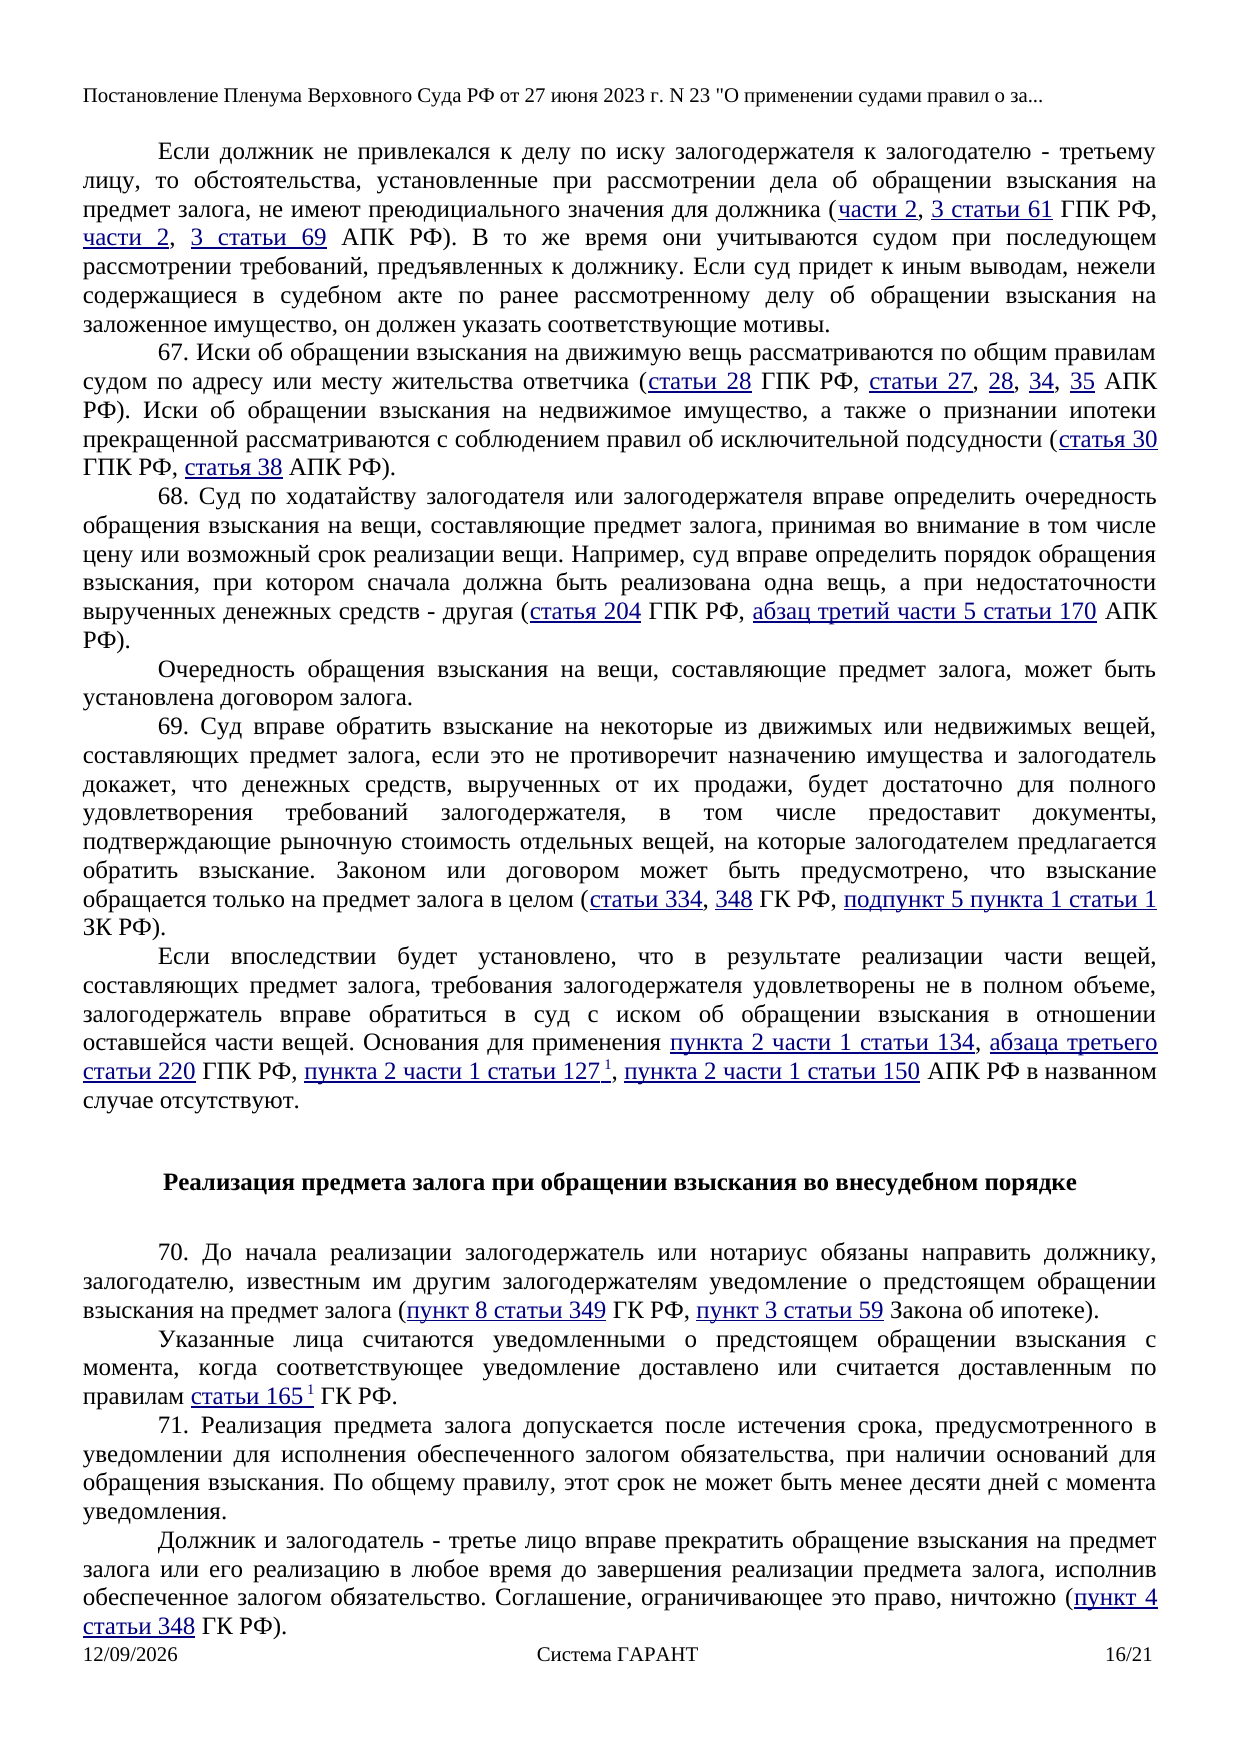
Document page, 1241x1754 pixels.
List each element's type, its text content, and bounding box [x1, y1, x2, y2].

text 70. До начала реализации залогодержатель или нотариус обязаны направить должнику, залогодателю, известным им другим залогодержателям уведомление о предстоящем обращении взыскания на предмет залога (пункт 8 статьи 349 ГК РФ, пункт 3 статьи 59 Закона об ипотеке). [83, 1237, 1157, 1324]
text Указанные лица считаются уведомленными о предстоящем обращении взыскания с момента, когда соответствующее уведомление доставлено или считается доставленным по правилам статьи 165 1 ГК РФ. [83, 1324, 1157, 1410]
text 67. Иски об обращении взыскания на движимую вещь рассматриваются по общим правилам судом по адресу или месту жительства ответчика (статьи 28 ГПК РФ, статьи 27, 28, 34, 35 АПК РФ). Иски об обращении взыскания на недвижимое имущество, а также о признании ипотеки прекращенной рассматриваются с соблюдением правил об исключительной подсудности (статья 30 ГПК РФ, статья 38 АПК РФ). [83, 337, 1157, 481]
text 69. Суд вправе обратить взыскание на некоторые из движимых или недвижимых вещей, составляющих предмет залога, если это не противоречит назначению имущества и залогодатель докажет, что денежных средств, вырученных от их продажи, будет достаточно для полного удовлетворения требований залогодержателя, в том числе предоставит документы, подтверждающие рыночную стоимость отдельных вещей, на которые залогодателем предлагается обратить взыскание. Законом или договором может быть предусмотрено, что взыскание обращается только на предмет залога в целом (статьи 334, 348 ГК РФ, подпункт 5 пункта 1 статьи 1 ЗК РФ). [83, 711, 1157, 941]
text 71. Реализация предмета залога допускается после истечения срока, предусмотренного в уведомлении для исполнения обеспеченного залогом обязательства, при наличии оснований для обращения взыскания. По общему правилу, этот срок не может быть менее десяти дней с момента уведомления. [83, 1410, 1157, 1525]
subtitle Реализация предмета залога при обращении взыскания во внесудебном порядке [83, 1167, 1157, 1196]
text Если впоследствии будет установлено, что в результате реализации части вещей, составляющих предмет залога, требования залогодержателя удовлетворены не в полном объеме, залогодержатель вправе обратиться в суд с иском об обращении взыскания в отношении оставшейся части вещей. Основания для применения пункта 2 части 1 статьи 134, абзаца третьего статьи 220 ГПК РФ, пункта 2 части 1 статьи 127 1, пункта 2 части 1 статьи 150 АПК РФ в названном случае отсутствуют. [83, 941, 1157, 1114]
text Если должник не привлекался к делу по иску залогодержателя к залогодателю - третьему лицу, то обстоятельства, установленные при рассмотрении дела об обращении взыскания на предмет залога, не имеют преюдициального значения для должника (части 2, 3 статьи 61 ГПК РФ, части 2, 3 статьи 69 АПК РФ). В то же время они учитываются судом при последующем рассмотрении требований, предъявленных к должнику. Если суд придет к иным выводам, нежели содержащиеся в судебном акте по ранее рассмотренному делу об обращении взыскания на заложенное имущество, он должен указать соответствующие мотивы. [83, 136, 1157, 337]
text Должник и залогодатель - третье лицо вправе прекратить обращение взыскания на предмет залога или его реализацию в любое время до завершения реализации предмета залога, исполнив обеспеченное залогом обязательство. Соглашение, ограничивающее это право, ничтожно (пункт 4 статьи 348 ГК РФ). [83, 1525, 1157, 1640]
text Очередность обращения взыскания на вещи, составляющие предмет залога, может быть установлена договором залога. [83, 654, 1157, 711]
text 68. Суд по ходатайству залогодателя или залогодержателя вправе определить очередность обращения взыскания на вещи, составляющие предмет залога, принимая во внимание в том числе цену или возможный срок реализации вещи. Например, суд вправе определить порядок обращения взыскания, при котором сначала должна быть реализована одна вещь, а при недостаточности вырученных денежных средств - другая (статья 204 ГПК РФ, абзац третий части 5 статьи 170 АПК РФ). [83, 481, 1157, 654]
